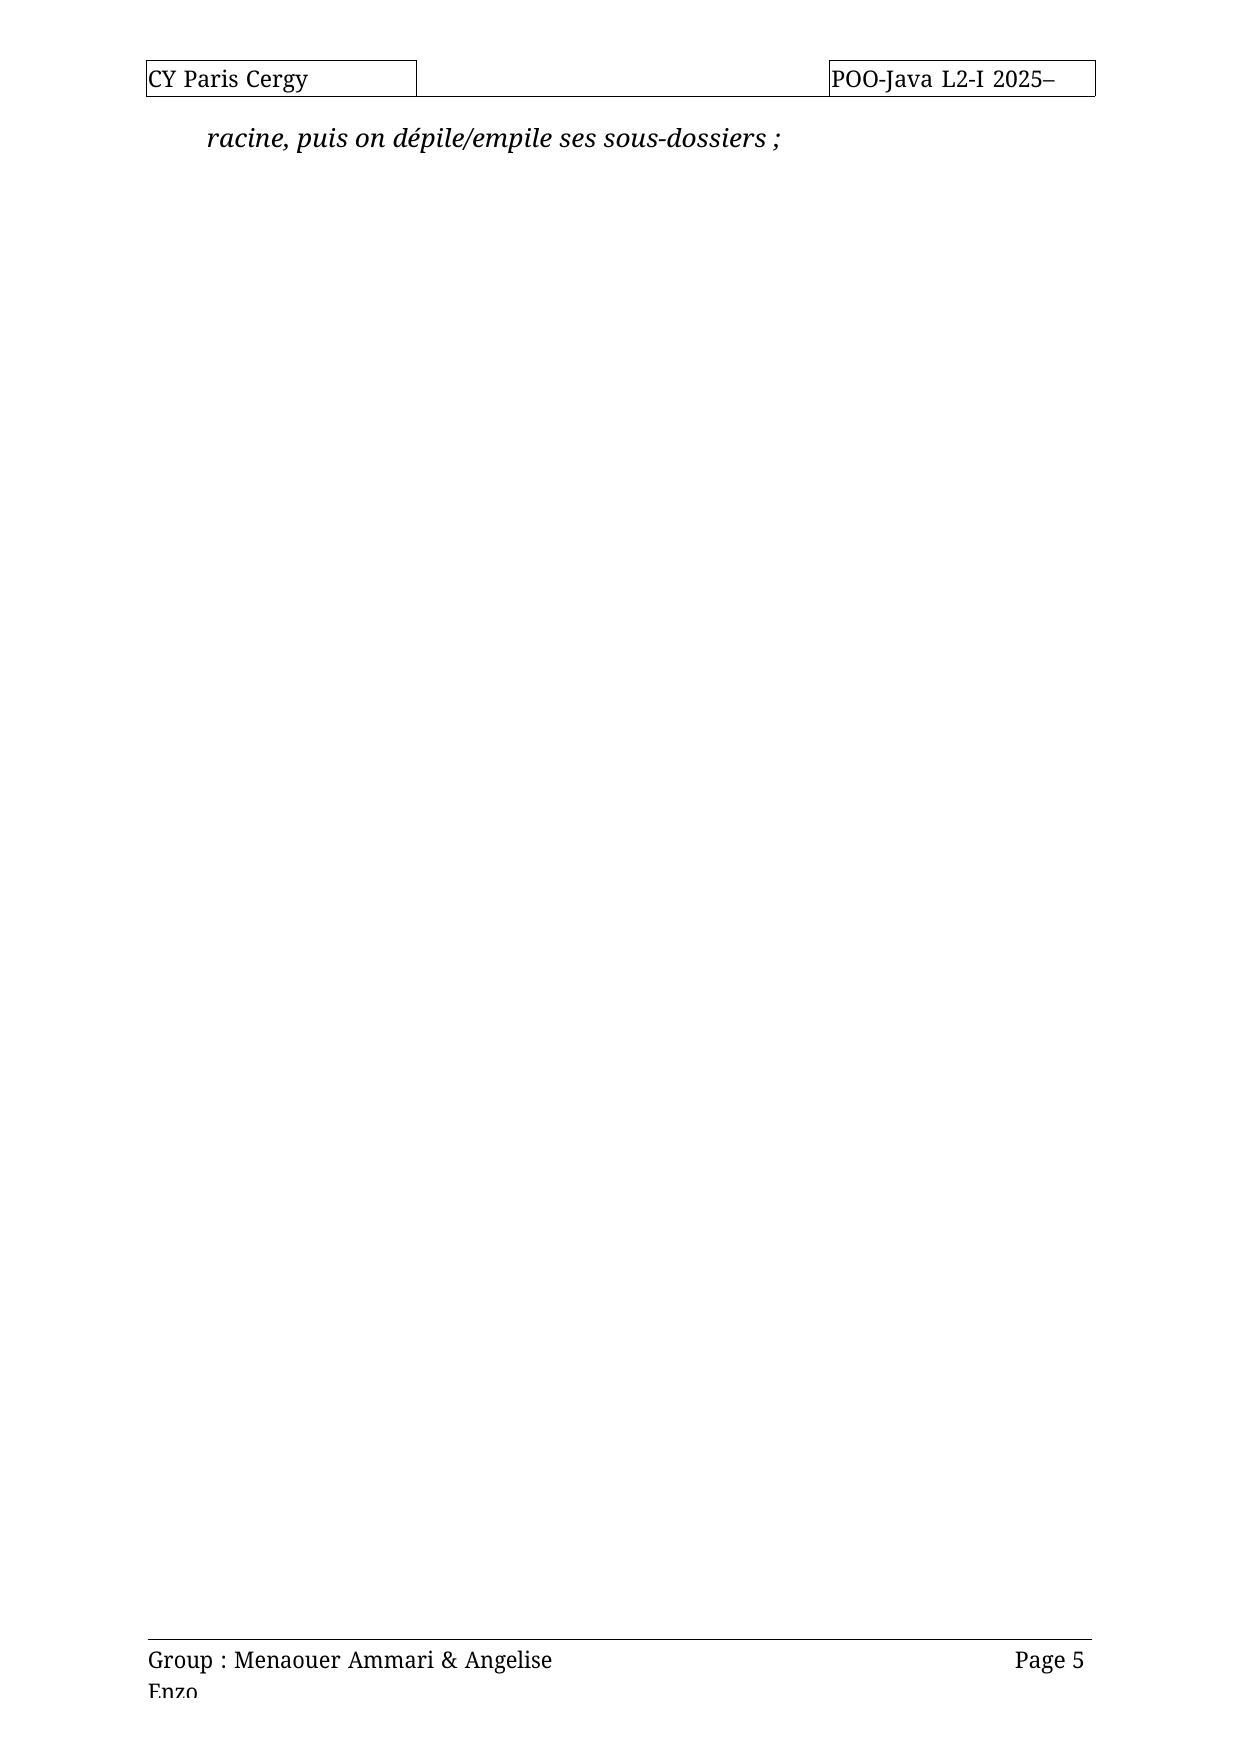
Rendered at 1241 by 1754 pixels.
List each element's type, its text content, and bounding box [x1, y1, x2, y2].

list racine, puis on dépile/empile ses sous-dossiers ; [178, 121, 1093, 155]
